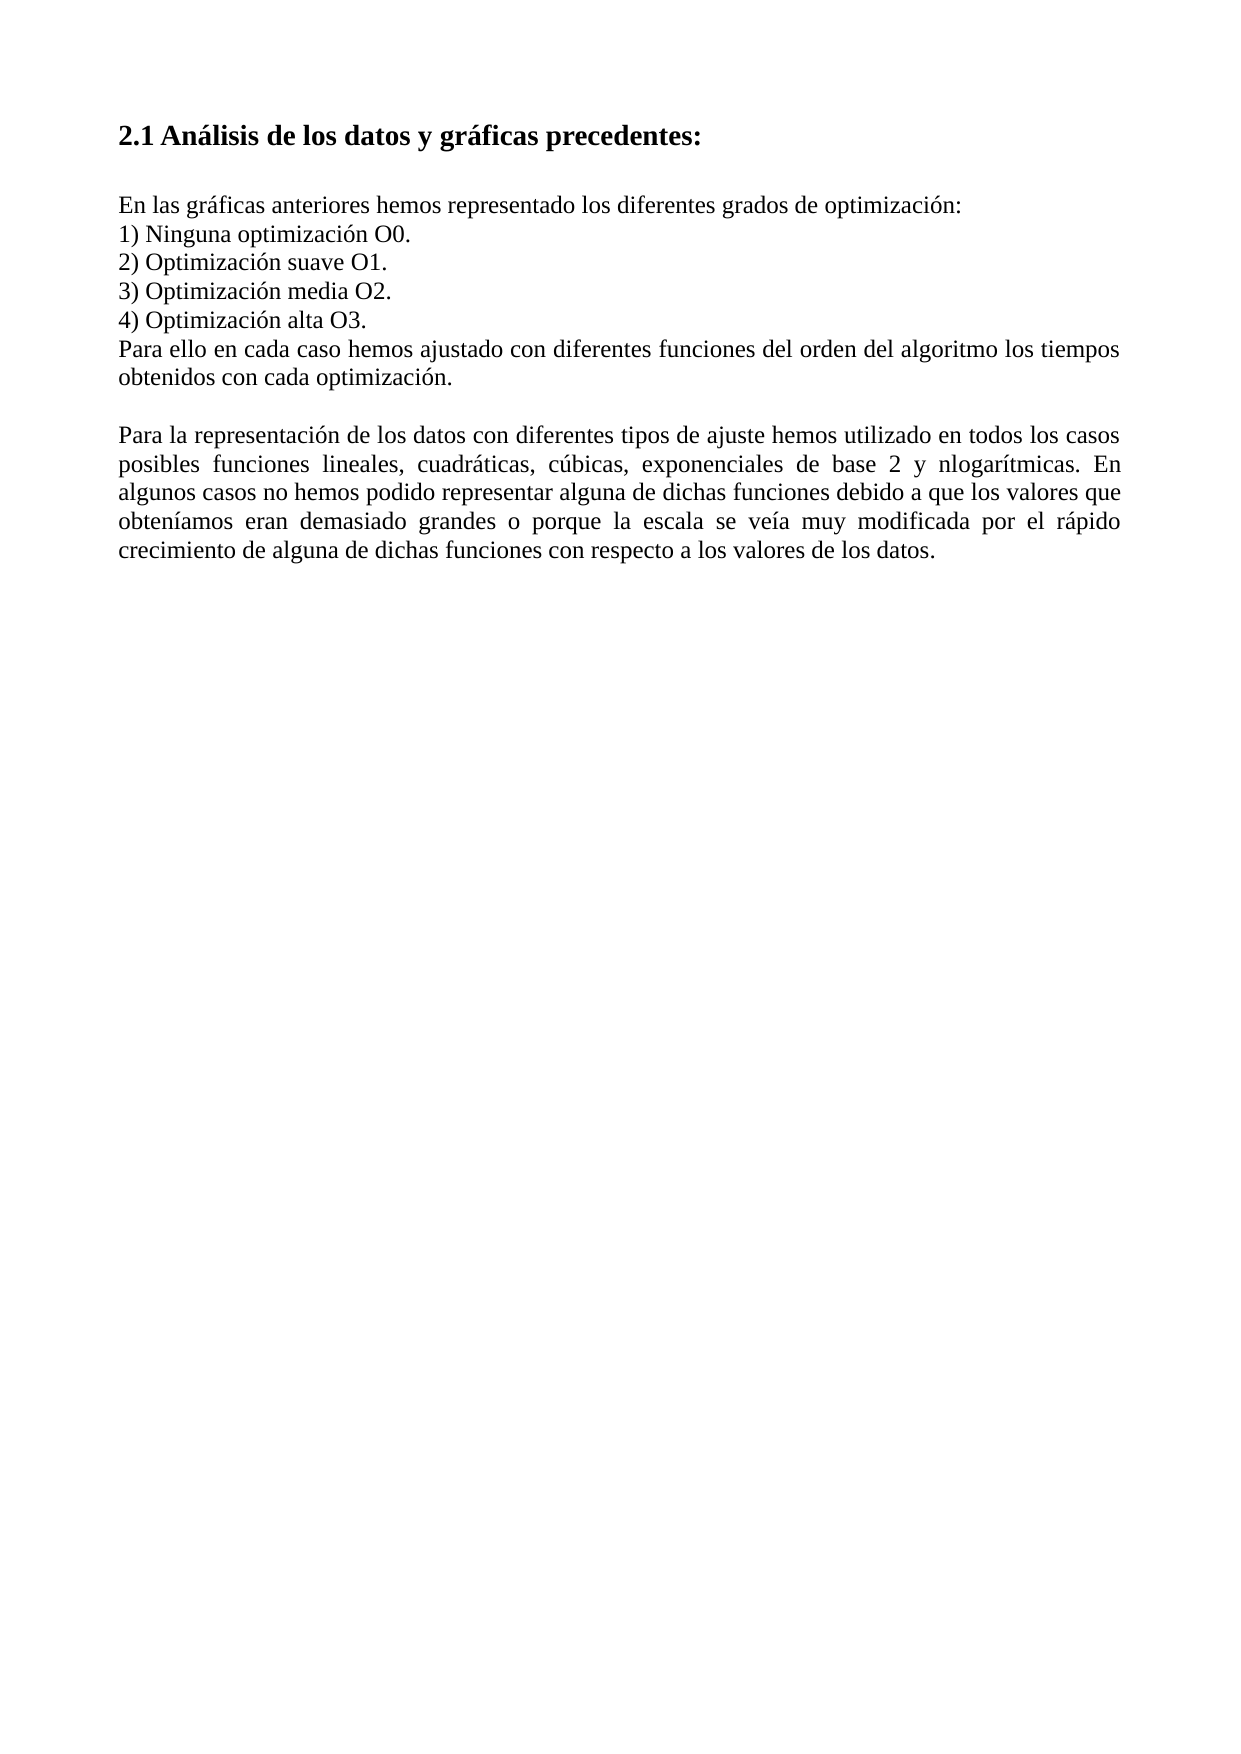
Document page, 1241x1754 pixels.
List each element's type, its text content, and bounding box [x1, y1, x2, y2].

text 2.1 Análisis de los datos y gráficas precedentes: [118, 118, 1122, 152]
text 3) Optimización media O2. [118, 276, 1122, 305]
text 4) Optimización alta O3. [118, 305, 1122, 334]
text 1) Ninguna optimización O0. [118, 219, 1122, 247]
text Para la representación de los datos con diferentes tipos de ajuste hemos utilizado en todos los casos posibles funciones lineales, cuadráticas, cúbicas, exponenciales de base 2 y nlogarítmicas. En algunos casos no hemos podido representar alguna de dichas funciones debido a que los valores que obteníamos eran demasiado grandes o porque la escala se veía muy modificada por el rápido crecimiento de alguna de dichas funciones con respecto a los valores de los datos. [118, 420, 1122, 564]
text Para ello en cada caso hemos ajustado con diferentes funciones del orden del algoritmo los tiempos obtenidos con cada optimización. [118, 334, 1122, 391]
text En las gráficas anteriores hemos representado los diferentes grados de optimización: [118, 190, 1122, 219]
text 2) Optimización suave O1. [118, 247, 1122, 276]
